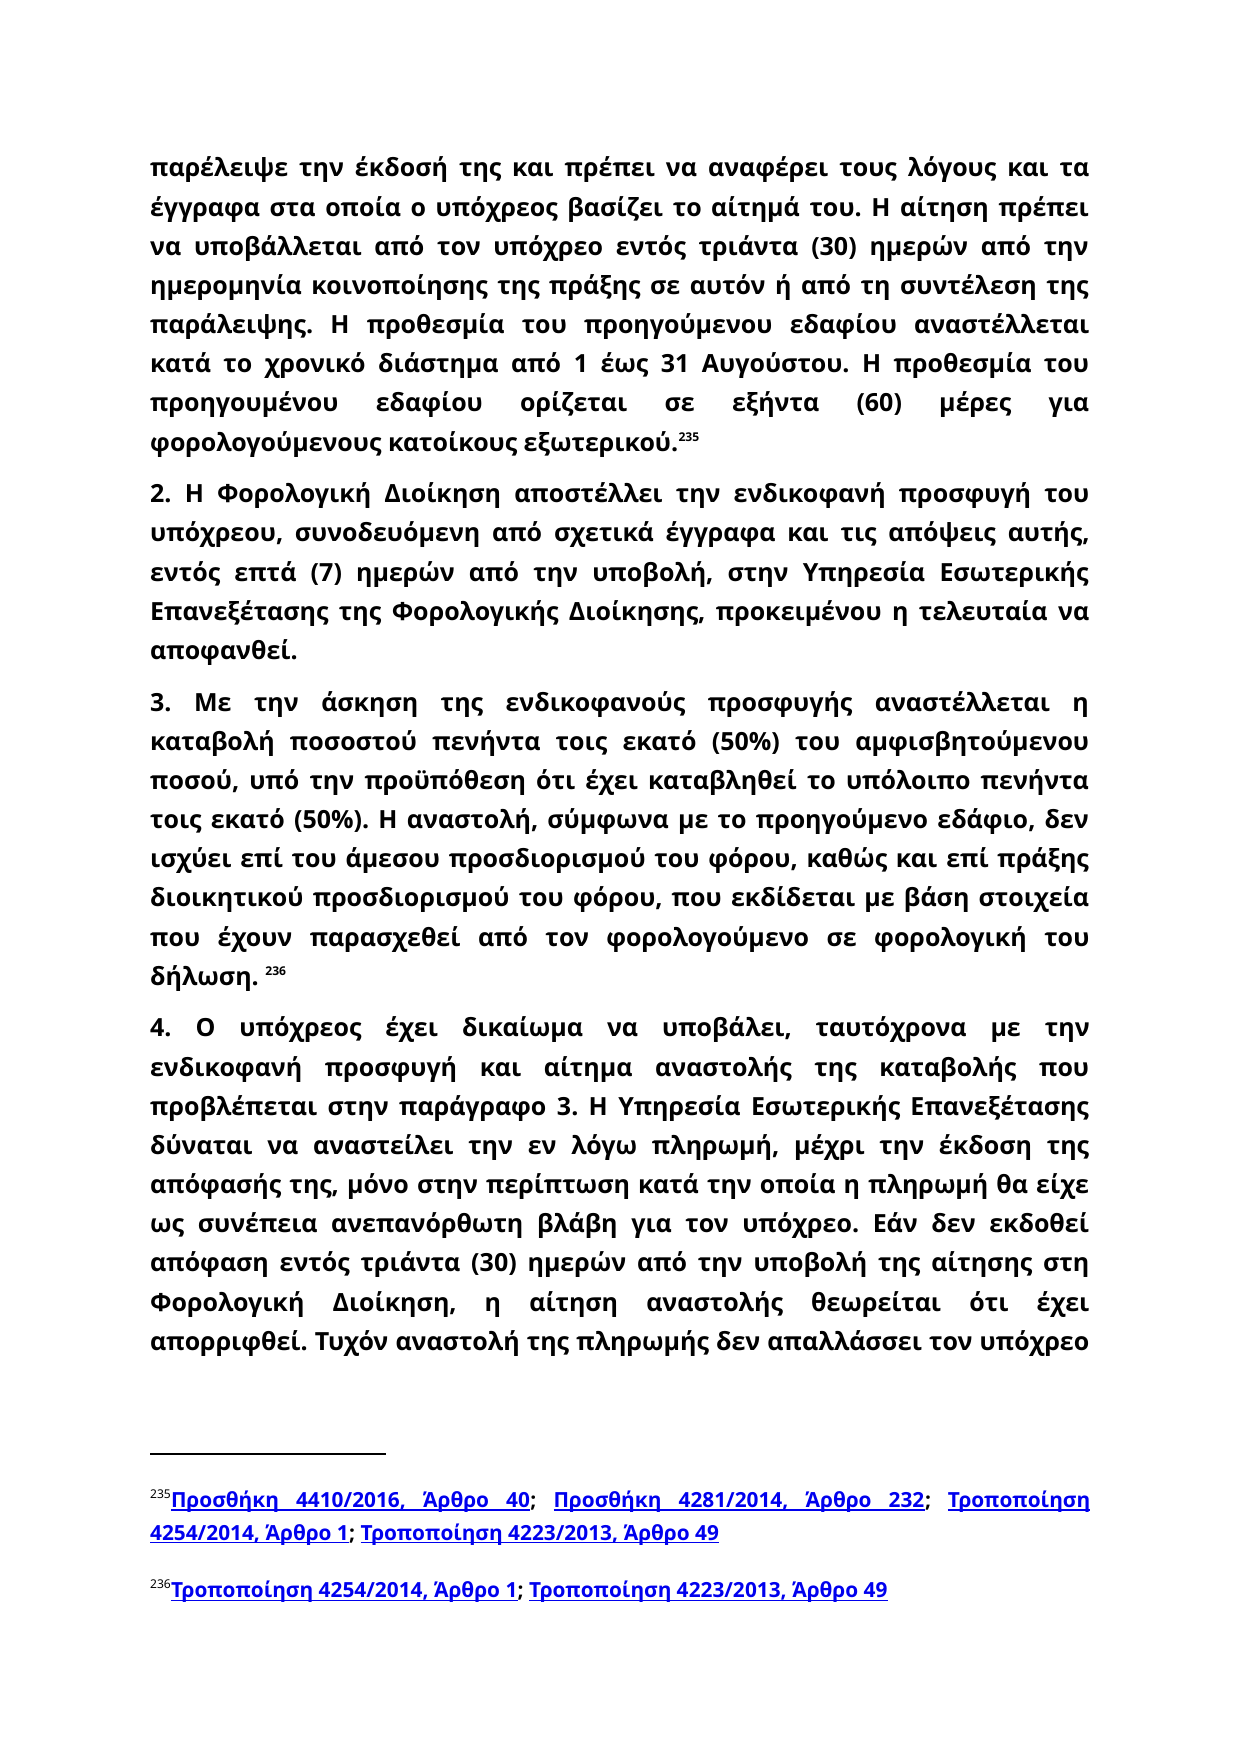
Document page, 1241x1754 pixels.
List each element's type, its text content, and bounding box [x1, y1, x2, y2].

text Προσθήκη 4410/2016, Άρθρο 40; Προσθήκη 4281/2014, Άρθρο 232; Τροποποίηση 4254/2014, Άρθρο 1; Τροποποίηση 4223/2013, Άρθρο 49 [150, 1485, 1090, 1546]
text παρέλειψε την έκδοσή της και πρέπει να αναφέρει τους λόγους και τα έγγραφα στα οποία ο υπόχρεος βασίζει το αίτημά του. Η αίτηση πρέπει να υποβάλλεται από τον υπόχρεο εντός τριάντα (30) ημερών από την ημερομηνία κοινοποίησης της πράξης σε αυτόν ή από τη συντέλεση της παράλειψης. Η προθεσμία του προηγούμενου εδαφίου αναστέλλεται κατά το χρονικό διάστημα από 1 έως 31 Αυγούστου. Η προθεσμία του προηγουμένου εδαφίου ορίζεται σε εξήντα (60) μέρες για φορολογούμενους κατοίκους εξωτερικού. [150, 150, 1090, 458]
text 2. Η Φορολογική Διοίκηση αποστέλλει την ενδικοφανή προσφυγή του υπόχρεου, συνοδευόμενη από σχετικά έγγραφα και τις απόψεις αυτής, εντός επτά (7) ημερών από την υποβολή, στην Υπηρεσία Εσωτερικής Επανεξέτασης της Φορολογικής Διοίκησης, προκειμένου η τελευταία να αποφανθεί. [150, 476, 1090, 667]
text Τροποποίηση 4254/2014, Άρθρο 1; Τροποποίηση 4223/2013, Άρθρο 49 [150, 1576, 1090, 1604]
text 3. Με την άσκηση της ενδικοφανούς προσφυγής αναστέλλεται η καταβολή ποσοστού πενήντα τοις εκατό (50%) του αμφισβητούμενου ποσού, υπό την προϋπόθεση ότι έχει καταβληθεί το υπόλοιπο πενήντα τοις εκατό (50%). Η αναστολή, σύμφωνα με το προηγούμενο εδάφιο, δεν ισχύει επί του άμεσου προσδιορισμού του φόρου, καθώς και επί πράξης διοικητικού προσδιορισμού του φόρου, που εκδίδεται με βάση στοιχεία που έχουν παρασχεθεί από τον φορολογούμενο σε φορολογική του δήλωση. [150, 684, 1090, 992]
text 4. Ο υπόχρεος έχει δικαίωμα να υποβάλει, ταυτόχρονα με την ενδικοφανή προσφυγή και αίτημα αναστολής της καταβολής που προβλέπεται στην παράγραφο 3. Η Υπηρεσία Εσωτερικής Επανεξέτασης δύναται να αναστείλει την εν λόγω πληρωμή, μέχρι την έκδοση της απόφασής της, μόνο στην περίπτωση κατά την οποία η πληρωμή θα είχε ως συνέπεια ανεπανόρθωτη βλάβη για τον υπόχρεο. Εάν δεν εκδοθεί απόφαση εντός τριάντα (30) ημερών από την υποβολή της αίτησης στη Φορολογική Διοίκηση, η αίτηση αναστολής θεωρείται ότι έχει απορριφθεί. Τυχόν αναστολή της πληρωμής δεν απαλλάσσει τον υπόχρεο [150, 1010, 1090, 1357]
